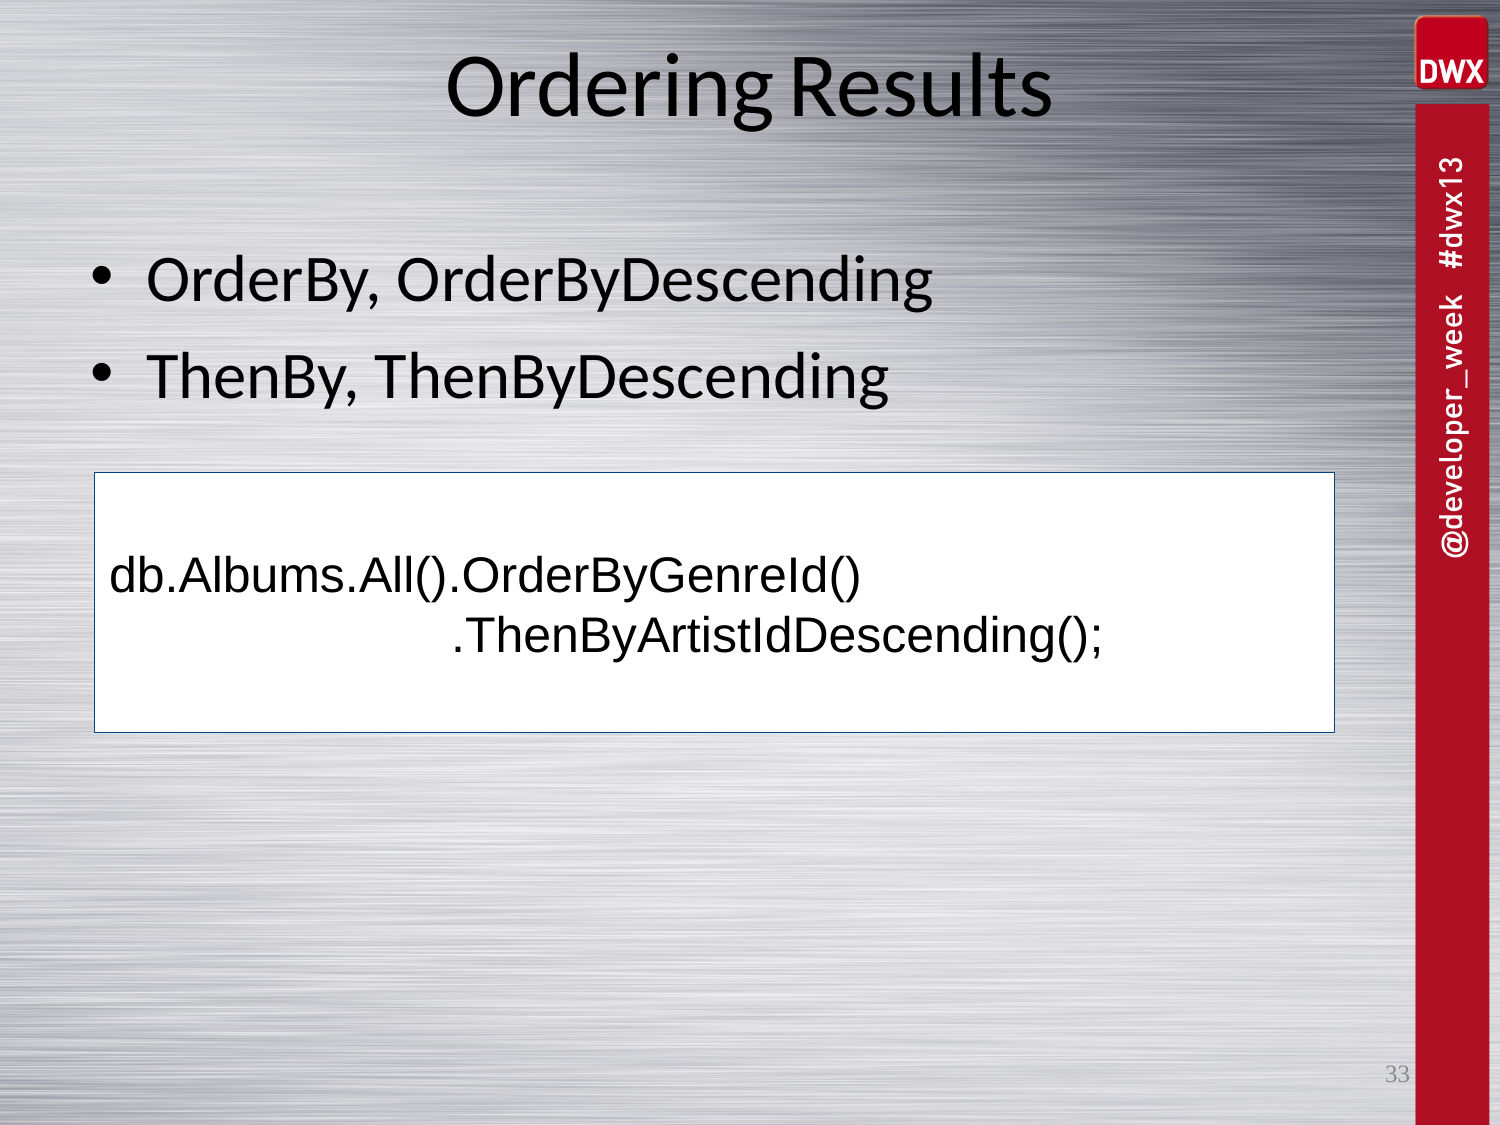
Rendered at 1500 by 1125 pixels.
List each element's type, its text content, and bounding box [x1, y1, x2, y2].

title Ordering Results [75, 0, 1426, 174]
list OrderBy, OrderByDescending ThenBy, ThenByDescending [75, 227, 1426, 970]
text_box db.Albums.All().OrderByGenreId() .ThenByArtistIdDescending(); [94, 472, 1335, 733]
picture [0, 0, 1500, 1125]
